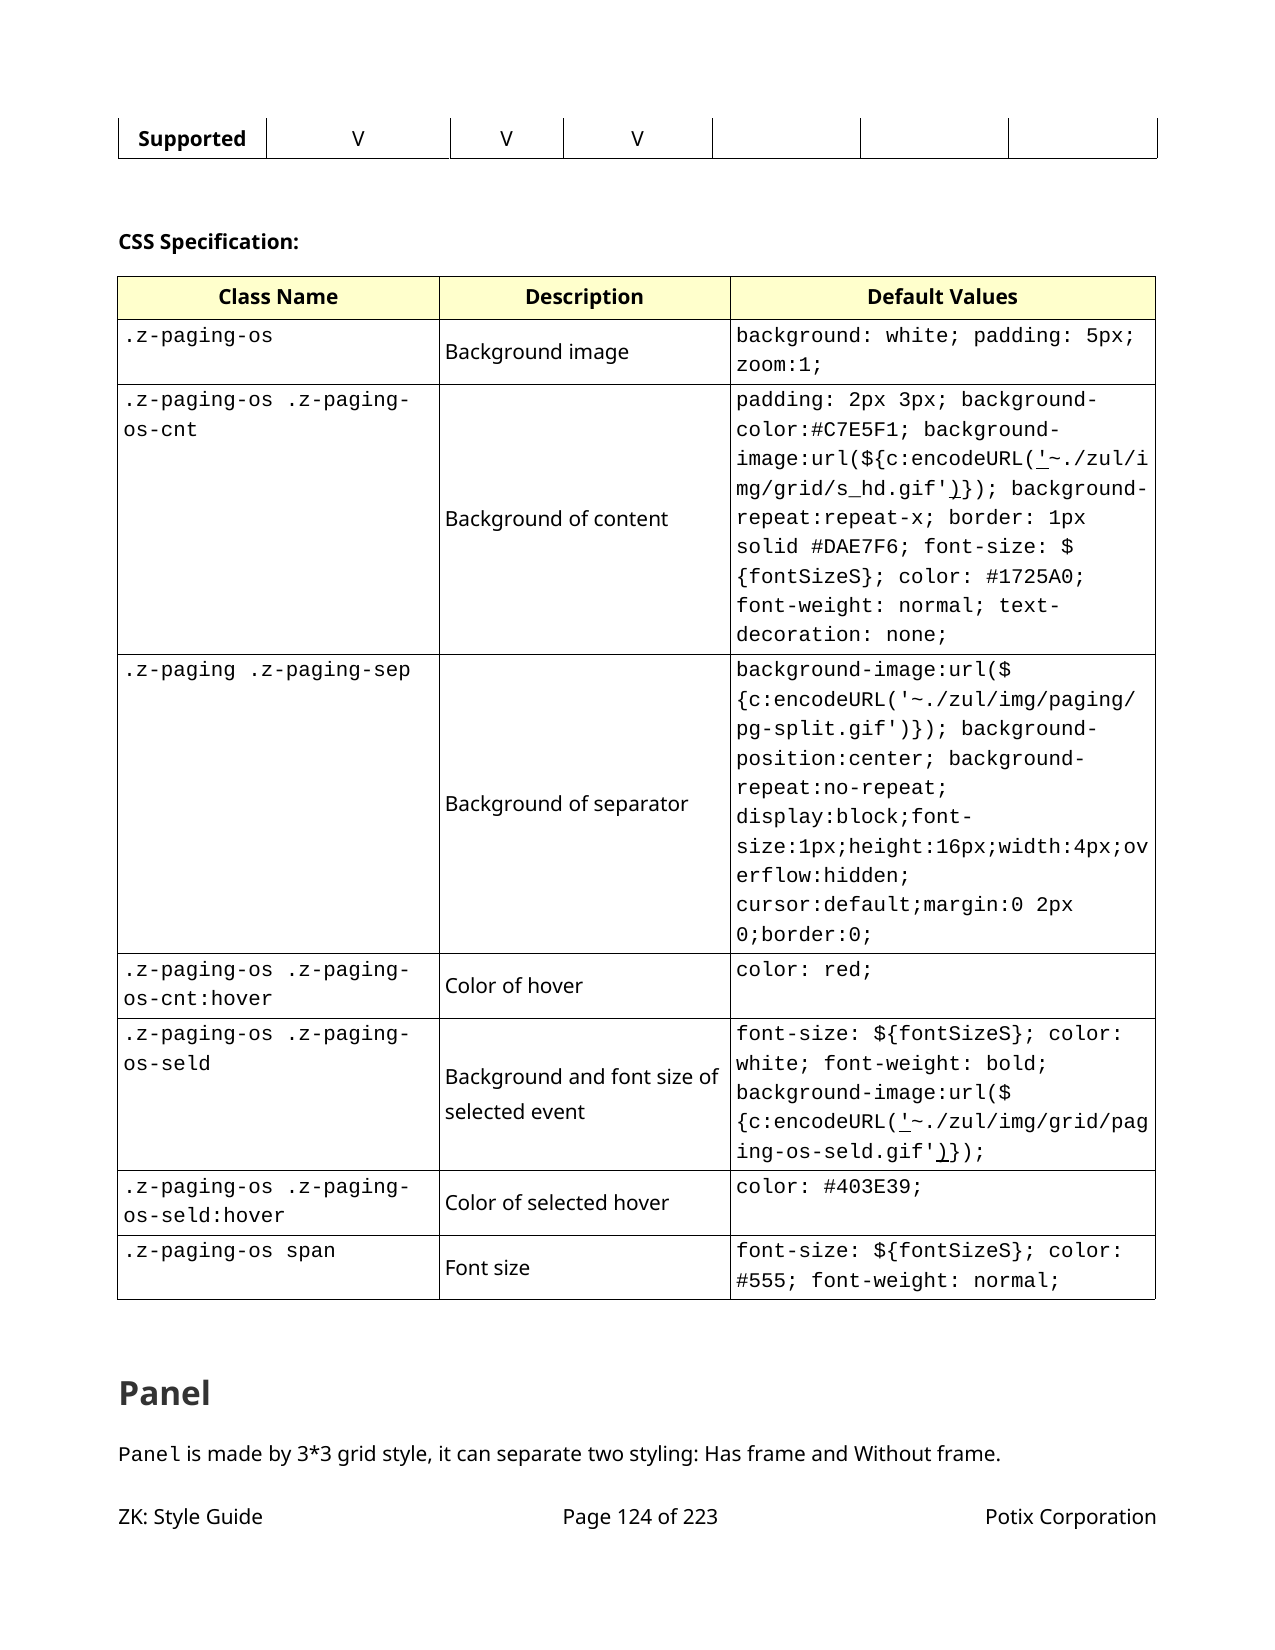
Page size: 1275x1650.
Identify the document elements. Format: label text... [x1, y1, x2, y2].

table_cell .z-paging-os .z-paging-os-seld [118, 1019, 439, 1170]
subtitle Panel [118, 1370, 1157, 1415]
table_cell .z-paging-os [118, 320, 439, 384]
table_cell Font size [440, 1236, 730, 1299]
table_header Default Values [731, 277, 1155, 319]
table_cell color: #403E39; [731, 1171, 1155, 1235]
table_cell .z-paging-os .z-paging-os-cnt:hover [118, 954, 439, 1018]
table_cell [713, 118, 860, 158]
table_cell Background image [440, 320, 730, 384]
table_cell Background and font size of selected event [440, 1019, 730, 1170]
table_cell V [451, 118, 563, 158]
table_cell [1009, 118, 1157, 158]
table_cell font-size: ${fontSizeS}; color: #555; font-weight: normal; [731, 1236, 1155, 1299]
table_cell Color of hover [440, 954, 730, 1018]
table_cell Color of selected hover [440, 1171, 730, 1235]
table_cell font-size: ${fontSizeS}; color: white; font-weight: bold; background-image:url(${c:encodeURL('~./zul/img/grid/paging-os-seld.gif')}); [731, 1019, 1155, 1170]
table_cell V [267, 118, 449, 158]
table_cell Supported [119, 118, 266, 158]
text Panel is made by 3*3 grid style, it can separate two styling: Has frame and Without frame. [118, 1439, 1157, 1468]
table_cell .z-paging .z-paging-sep [118, 655, 439, 953]
table_cell color: red; [731, 954, 1155, 1018]
table_cell .z-paging-os .z-paging-os-seld:hover [118, 1171, 439, 1235]
table_cell V [564, 118, 712, 158]
table_cell .z-paging-os .z-paging-os-cnt [118, 385, 439, 654]
table_cell padding: 2px 3px; background-color:#C7E5F1; background-image:url(${c:encodeURL('~./zul/img/grid/s_hd.gif')}); background-repeat:repeat-x; border: 1px solid #DAE7F6; font-size: ${fontSizeS}; color: #1725A0; font-weight: normal; text-decoration: none; [731, 385, 1155, 654]
text CSS Specification: [118, 227, 1157, 256]
table_cell Background of separator [440, 655, 730, 953]
table_header Description [440, 277, 730, 319]
table_cell background-image:url(${c:encodeURL('~./zul/img/paging/pg-split.gif')}); background-position:center; background-repeat:no-repeat; display:block;font-size:1px;height:16px;width:4px;overflow:hidden; cursor:default;margin:0 2px 0;border:0; [731, 655, 1155, 953]
table_cell Background of content [440, 385, 730, 654]
table_cell background: white; padding: 5px; zoom:1; [731, 320, 1155, 384]
table_cell .z-paging-os span [118, 1236, 439, 1299]
table_header Class Name [118, 277, 439, 319]
table_cell [861, 118, 1008, 158]
